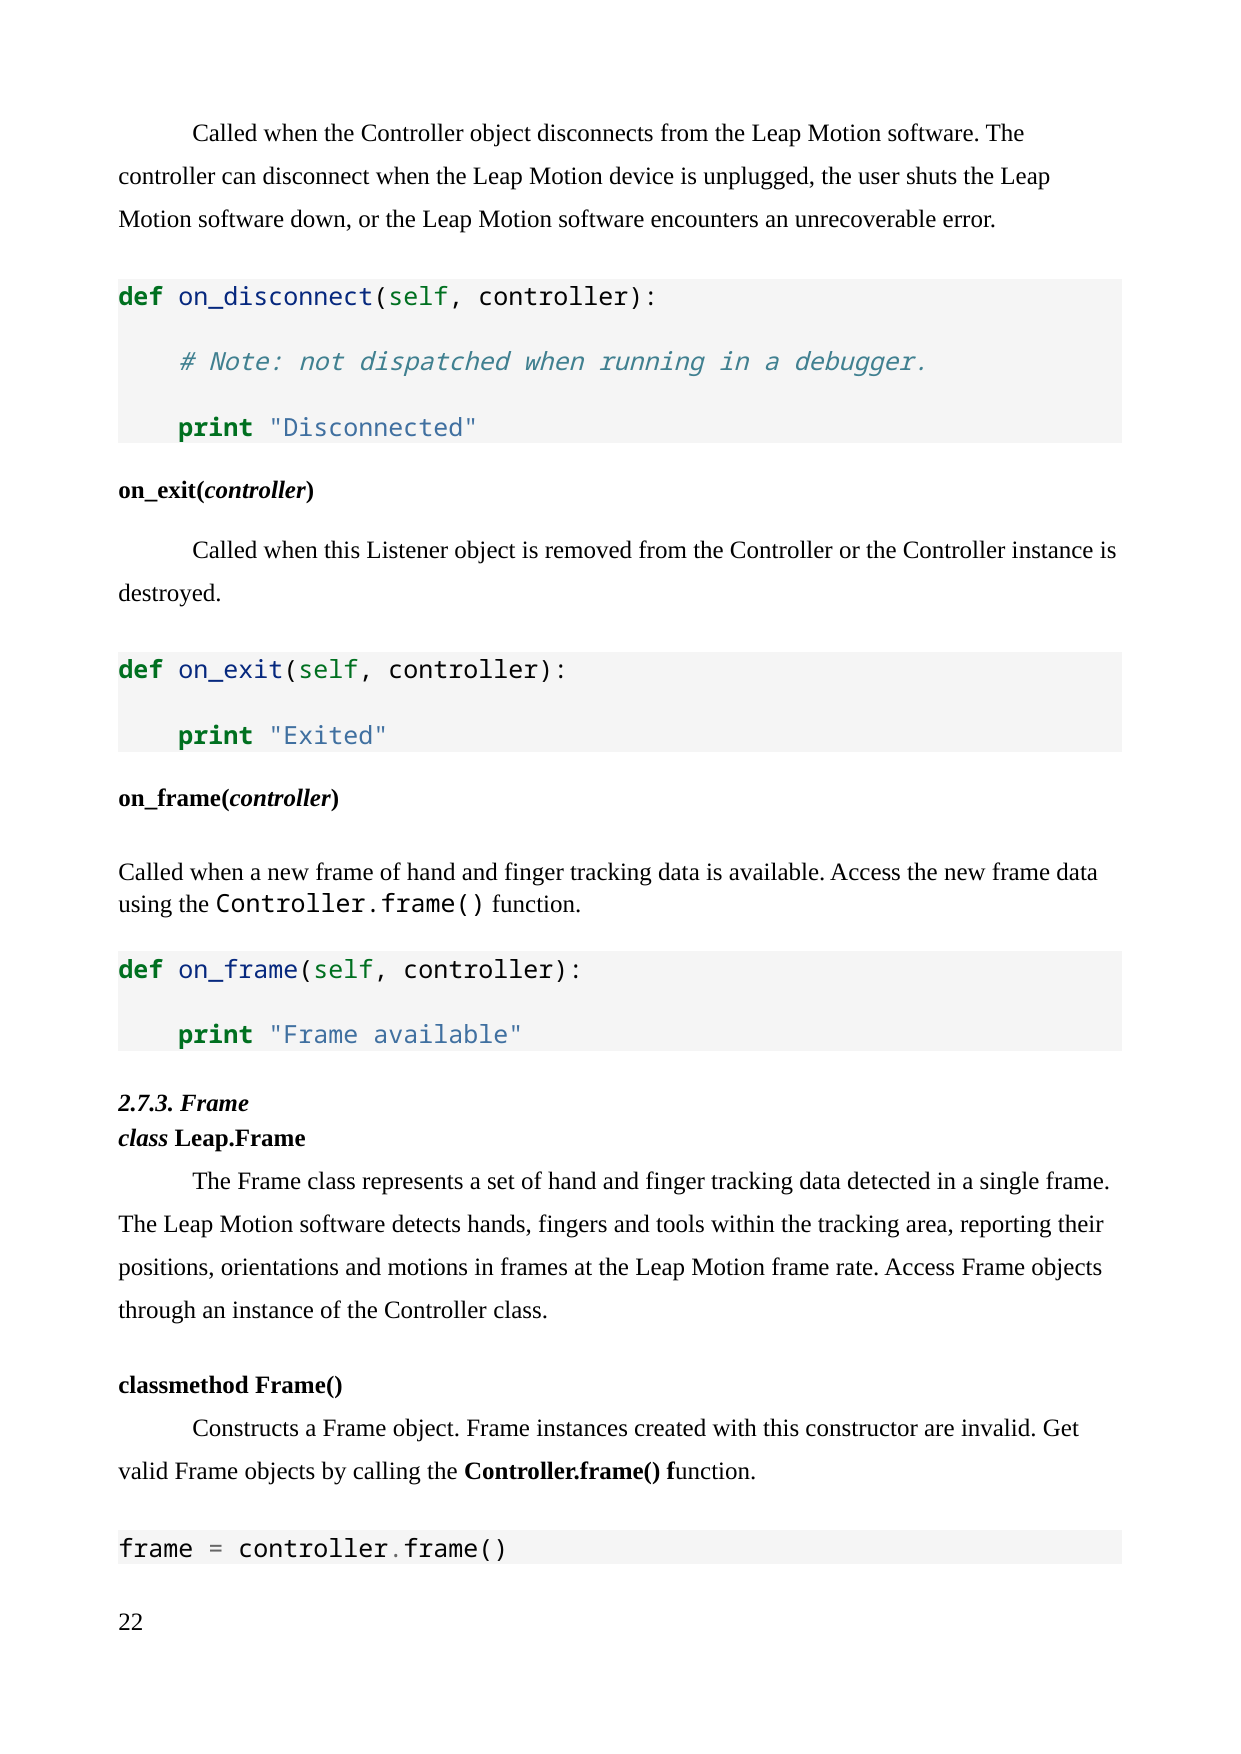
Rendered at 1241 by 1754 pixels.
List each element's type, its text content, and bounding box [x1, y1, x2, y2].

subtitle class Leap.Frame [118, 1123, 1122, 1152]
text Called when the Controller object disconnects from the Leap Motion software. The controller can disconnect when the Leap Motion device is unplugged, the user shuts the Leap Motion software down, or the Leap Motion software encounters an unrecoverable error. [118, 118, 1122, 233]
subtitle classmethod Frame() [118, 1370, 1122, 1398]
text def on_disconnect(self, controller): [118, 279, 1122, 313]
text frame = controller.frame() [118, 1530, 1122, 1564]
text print "Disconnected" [118, 409, 1122, 443]
text print "Frame available" [118, 1017, 1122, 1051]
text # Note: not dispatched when running in a debugger. [118, 344, 1122, 378]
text def on_frame(self, controller): [118, 951, 1122, 985]
text print "Exited" [118, 717, 1122, 752]
text def on_exit(self, controller): [118, 652, 1122, 686]
text The Frame class represents a set of hand and finger tracking data detected in a single frame. The Leap Motion software detects hands, fingers and tools within the tracking area, reporting their positions, orientations and motions in frames at the Leap Motion frame rate. Access Frame objects through an instance of the Controller class. [118, 1166, 1122, 1324]
text Constructs a Frame object. Frame instances created with this constructor are invalid. Get valid Frame objects by calling the Controller.frame() function. [118, 1413, 1122, 1485]
subtitle on_frame(controller) [118, 783, 1122, 812]
text Called when this Listener object is removed from the Controller or the Controller instance is destroyed. [118, 535, 1122, 607]
text Called when a new frame of hand and finger tracking data is available. Access the new frame data using the Controller.frame() function. [118, 857, 1122, 920]
subtitle on_exit(controller) [118, 475, 1122, 503]
subtitle 2.7.3. Frame [118, 1088, 1122, 1117]
